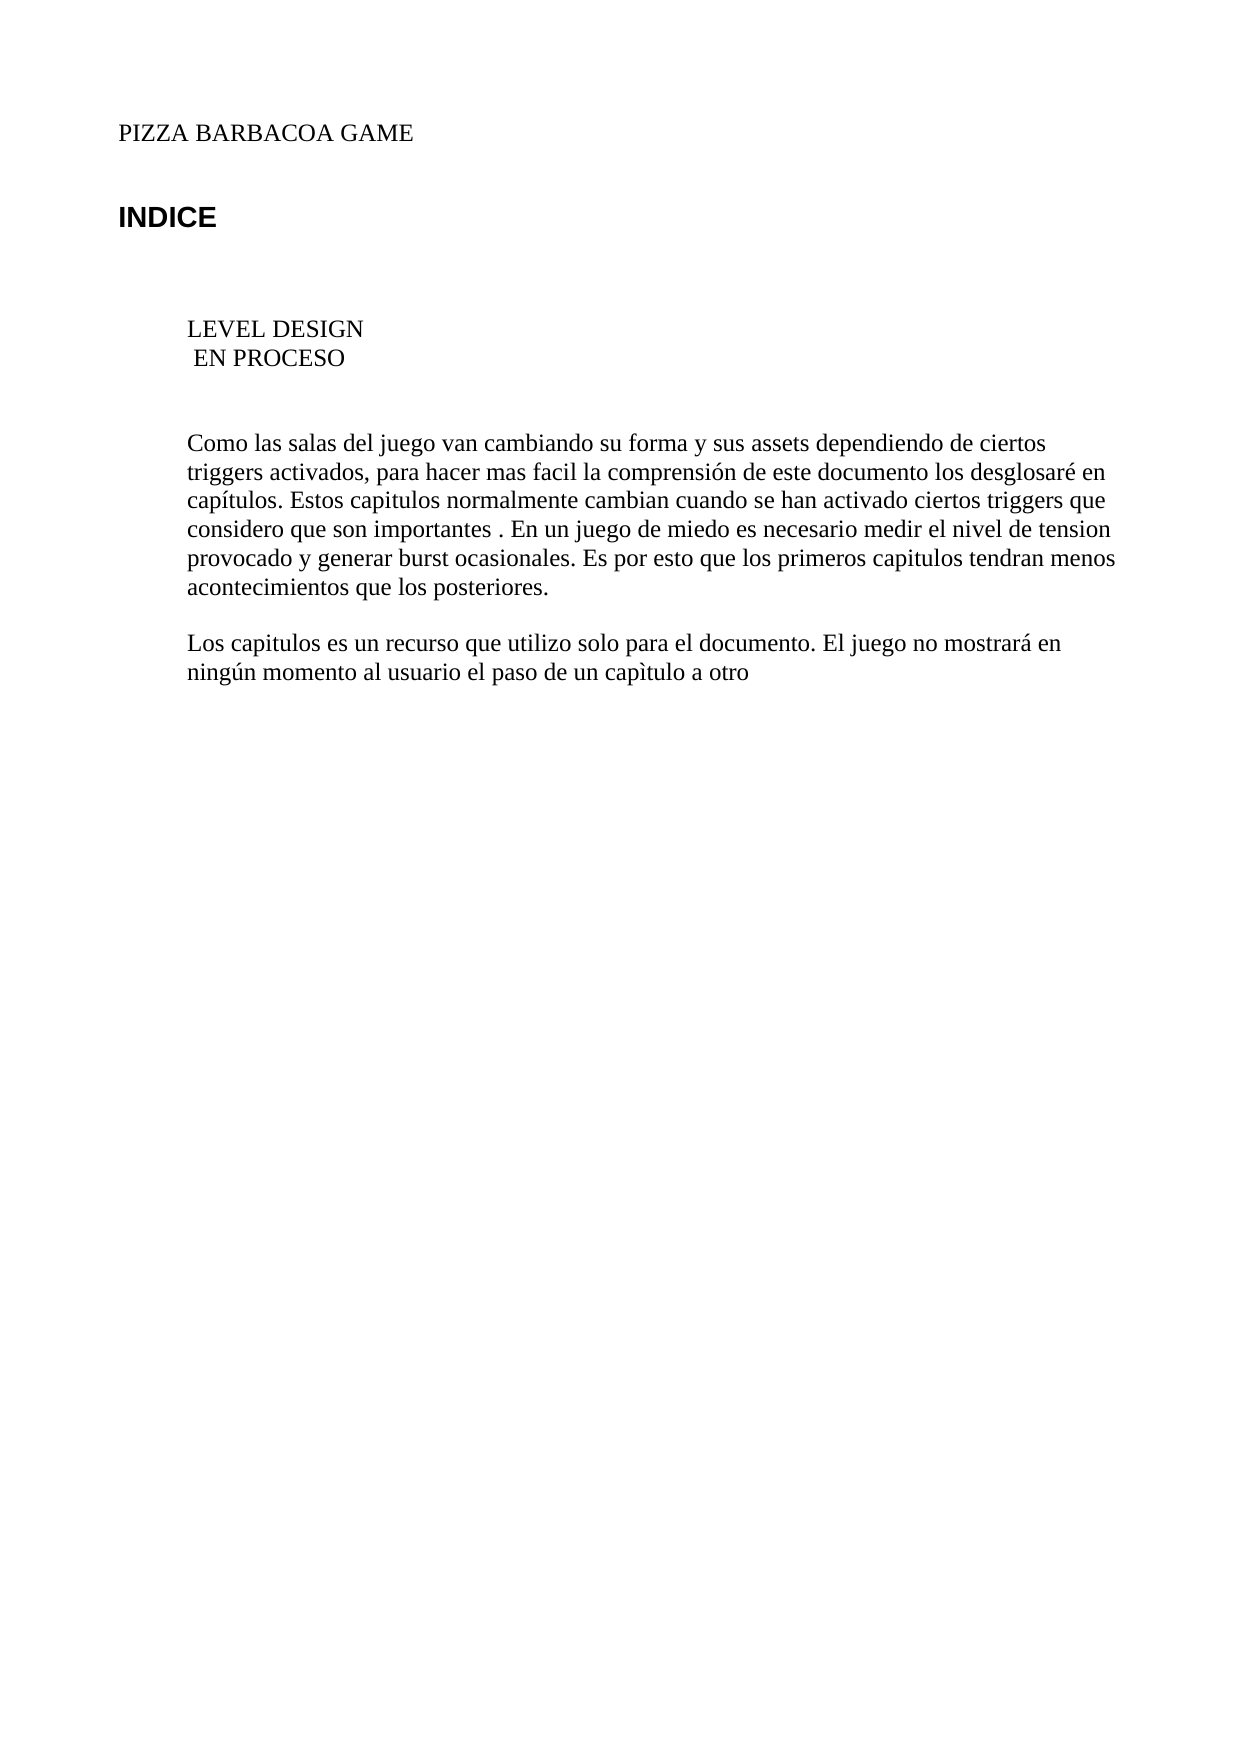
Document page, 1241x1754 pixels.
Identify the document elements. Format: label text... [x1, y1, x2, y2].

text EN PROCESO [187, 343, 1122, 372]
text LEVEL DESIGN [187, 314, 1122, 343]
text Como las salas del juego van cambiando su forma y sus assets dependiendo de ciertos triggers activados, para hacer mas facil la comprensión de este documento los desglosaré en capítulos. Estos capitulos normalmente cambian cuando se han activado ciertos triggers que considero que son importantes . En un juego de miedo es necesario medir el nivel de tension provocado y generar burst ocasionales. Es por esto que los primeros capitulos tendran menos acontecimientos que los posteriores. [187, 428, 1122, 601]
text Los capitulos es un recurso que utilizo solo para el documento. El juego no mostrará en ningún momento al usuario el paso de un capìtulo a otro [187, 628, 1122, 686]
text INDICE [118, 200, 1122, 233]
text PIZZA BARBACOA GAME [118, 118, 1122, 147]
